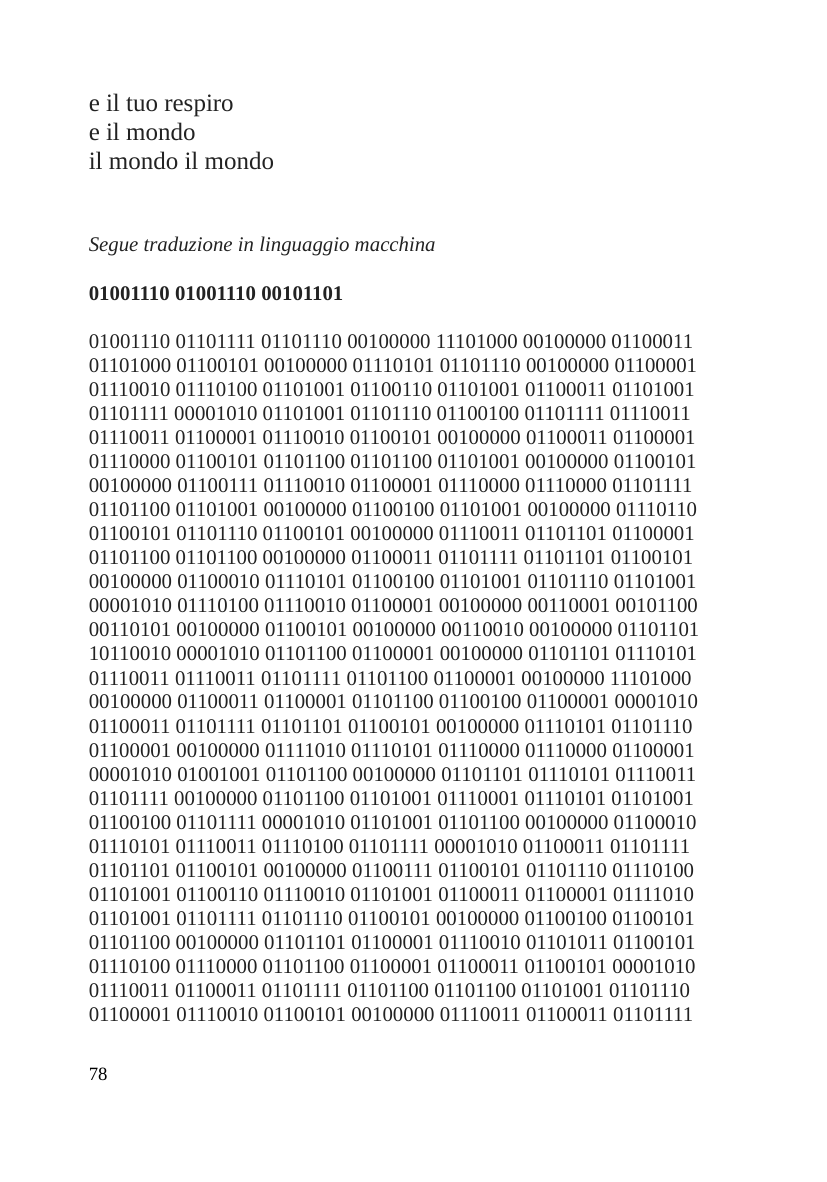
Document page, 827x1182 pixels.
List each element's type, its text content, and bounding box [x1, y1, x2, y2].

text e il tuo respiro [88, 88, 738, 117]
text Segue traduzione in linguaggio macchina [88, 232, 738, 256]
text il mondo il mondo [88, 146, 738, 175]
text 01001110 01101111 01101110 00100000 11101000 00100000 01100011 01101000 01100101 00100000 01110101 01101110 00100000 01100001 01110010 01110100 01101001 01100110 01101001 01100011 01101001 01101111 00001010 01101001 01101110 01100100 01101111 01110011 01110011 01100001 01110010 01100101 00100000 01100011 01100001 01110000 01100101 01101100 01101100 01101001 00100000 01100101 00100000 01100111 01110010 01100001 01110000 01110000 01101111 01101100 01101001 00100000 01100100 01101001 00100000 01110110 01100101 01101110 01100101 00100000 01110011 01101101 01100001 01101100 01101100 00100000 01100011 01101111 01101101 01100101 00100000 01100010 01110101 01100100 01101001 01101110 01101001 00001010 01110100 01110010 01100001 00100000 00110001 00101100 00110101 00100000 01100101 00100000 00110010 00100000 01101101 10110010 00001010 01101100 01100001 00100000 01101101 01110101 01110011 01110011 01101111 01101100 01100001 00100000 11101000 00100000 01100011 01100001 01101100 01100100 01100001 00001010 01100011 01101111 01101101 01100101 00100000 01110101 01101110 01100001 00100000 01111010 01110101 01110000 01110000 01100001 00001010 01001001 01101100 00100000 01101101 01110101 01110011 01101111 00100000 01101100 01101001 01110001 01110101 01101001 01100100 01101111 00001010 01101001 01101100 00100000 01100010 01110101 01110011 01110100 01101111 00001010 01100011 01101111 01101101 01100101 00100000 01100111 01100101 01101110 01110100 01101001 01100110 01110010 01101001 01100011 01100001 01111010 01101001 01101111 01101110 01100101 00100000 01100100 01100101 01101100 00100000 01101101 01100001 01110010 01101011 01100101 01110100 01110000 01101100 01100001 01100011 01100101 00001010 01110011 01100011 01101111 01101100 01101100 01101001 01101110 01100001 01110010 01100101 00100000 01110011 01100011 01101111 [88, 328, 738, 1026]
text e il mondo [88, 117, 738, 146]
text 01001110 01001110 00101101 [88, 280, 738, 304]
